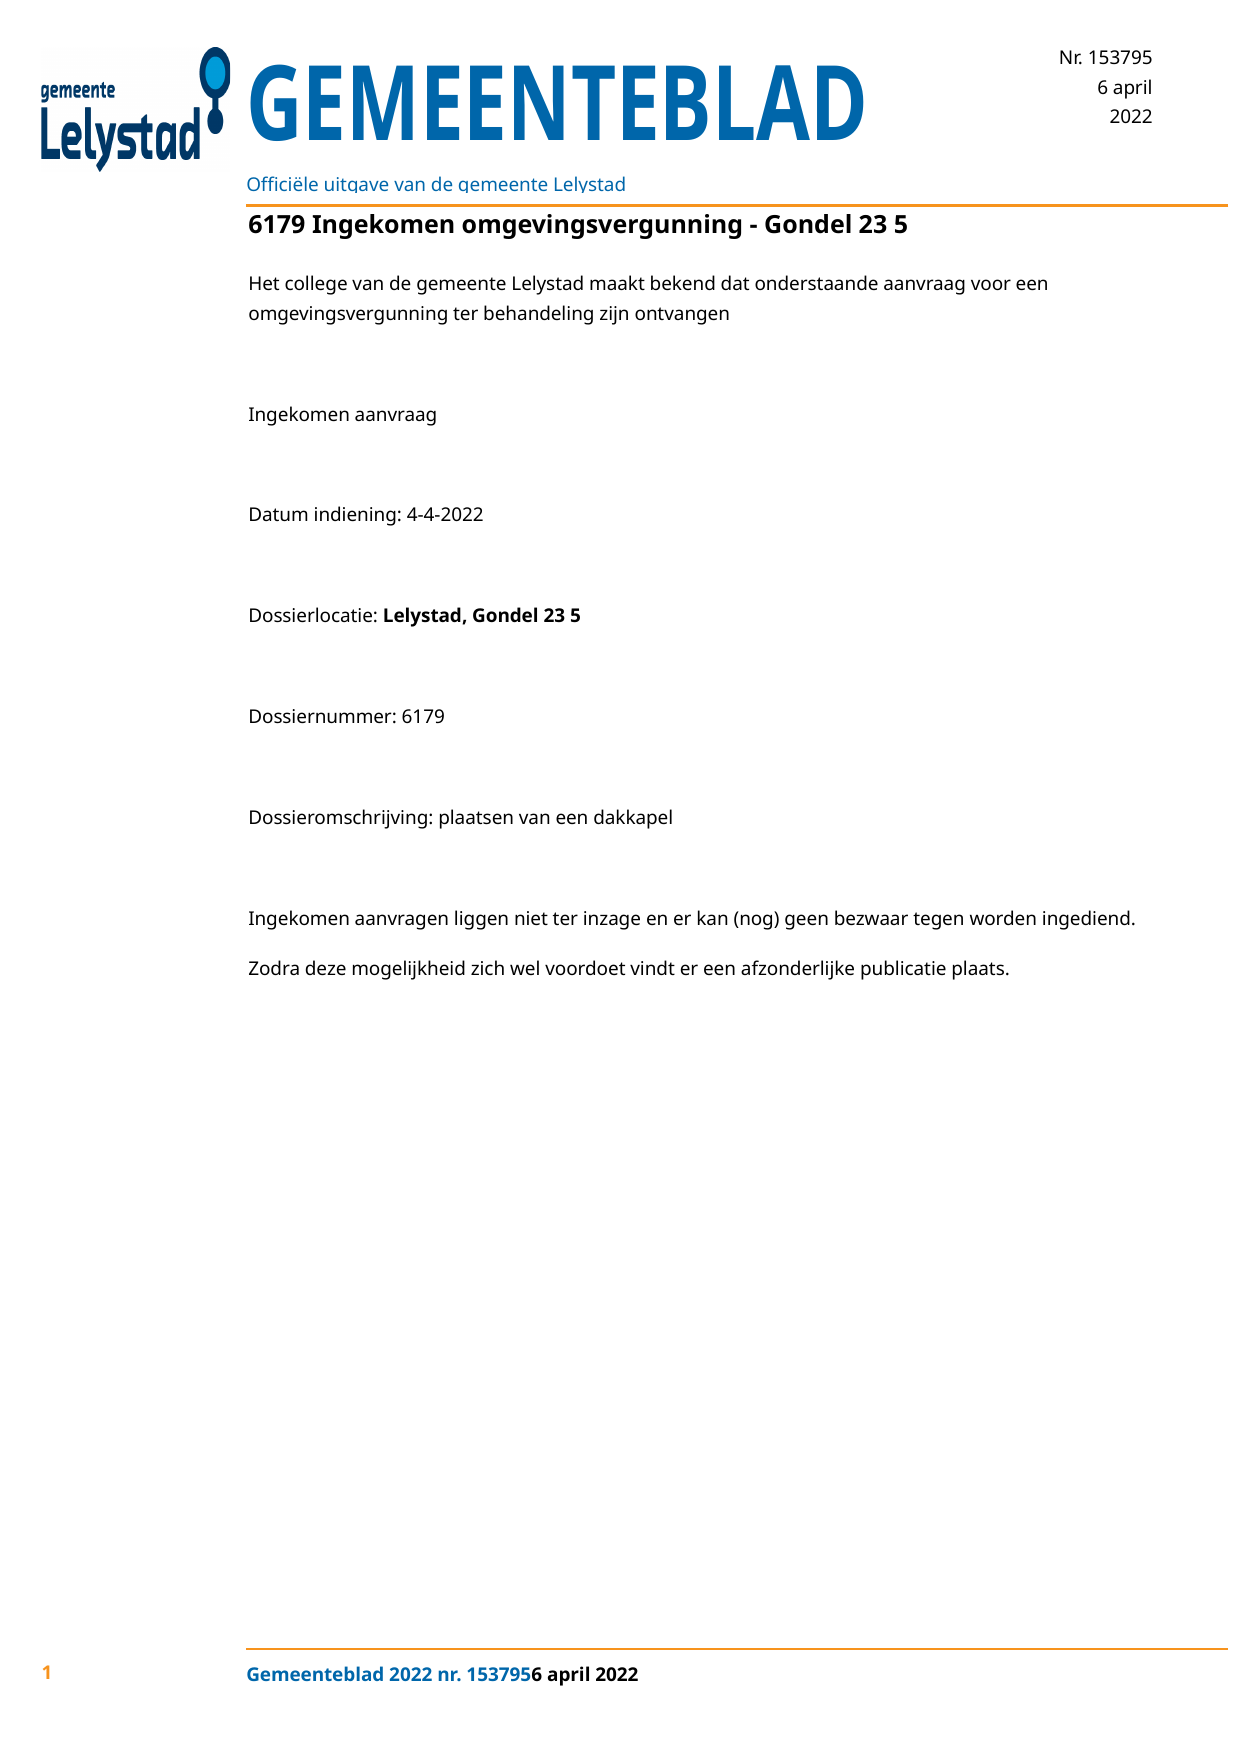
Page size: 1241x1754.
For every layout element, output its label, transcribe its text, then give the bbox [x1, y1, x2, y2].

text Ingekomen aanvragen liggen niet ter inzage en er kan (nog) geen bezwaar tegen worden ingediend. [248, 905, 1152, 931]
text Het college van de gemeente Lelystad maakt bekend dat onderstaande aanvraag voor een omgevingsvergunning ter behandeling zijn ontvangen [248, 270, 1152, 326]
text Zodra deze mogelijkheid zich wel voordoet vindt er een afzonderlijke publicatie plaats. [248, 955, 1152, 981]
text Dossieromschrijving: plaatsen van een dakkapel [248, 804, 1152, 830]
text Datum indiening: 4-4-2022 [248, 502, 1152, 527]
text 6179 Ingekomen omgevingsvergunning - Gondel 23 5 [248, 207, 1152, 241]
picture [41, 47, 231, 172]
text Dossierlocatie: Lelystad, Gondel 23 5 [248, 602, 1152, 628]
text Ingekomen aanvraag [248, 401, 1152, 426]
text Dossiernummer: 6179 [248, 703, 1152, 729]
